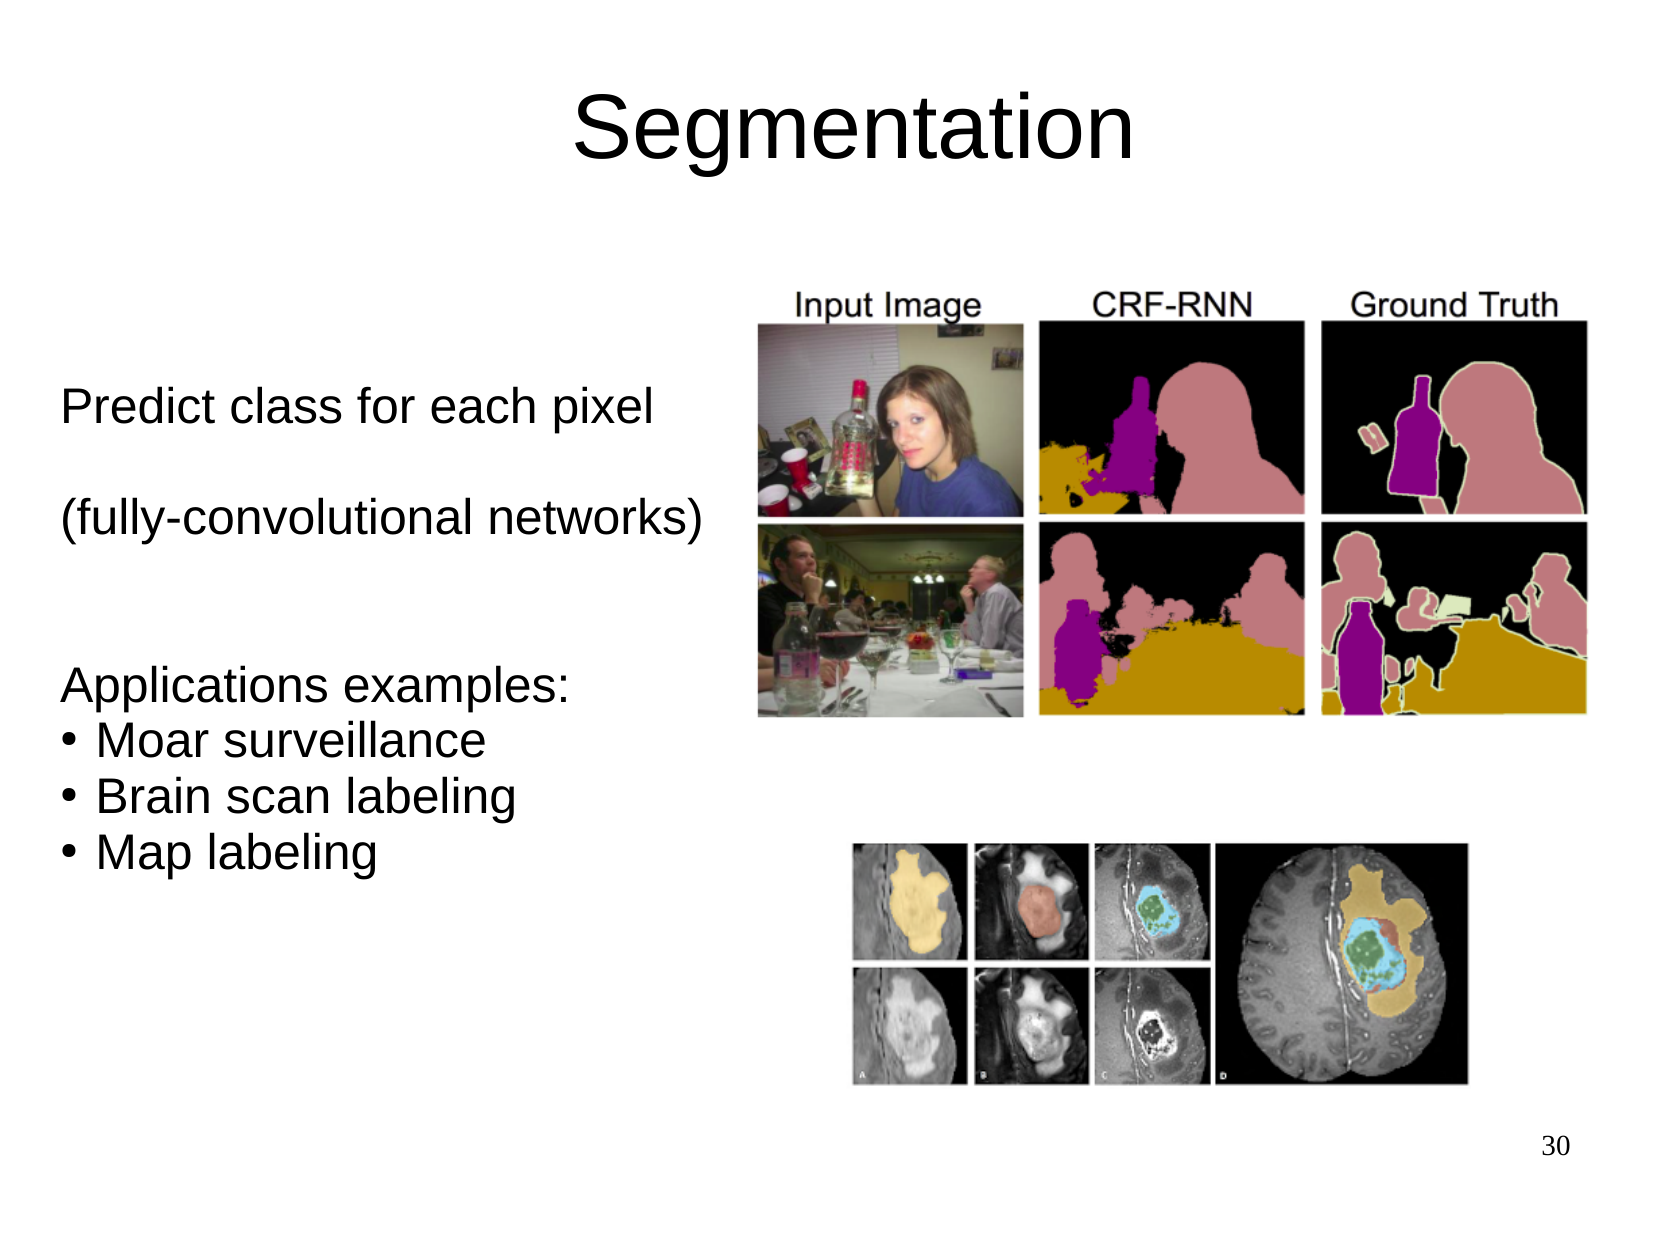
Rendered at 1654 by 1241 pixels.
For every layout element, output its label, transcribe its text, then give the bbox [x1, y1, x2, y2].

picture [846, 839, 1471, 1089]
text_box Segmentation [299, 75, 1410, 178]
text_box Predict class for each pixel (fully-convolutional networks) Applications examples: Moar surveillance Brain scan labeling Map labeling [60, 274, 721, 1040]
picture [750, 284, 1591, 721]
